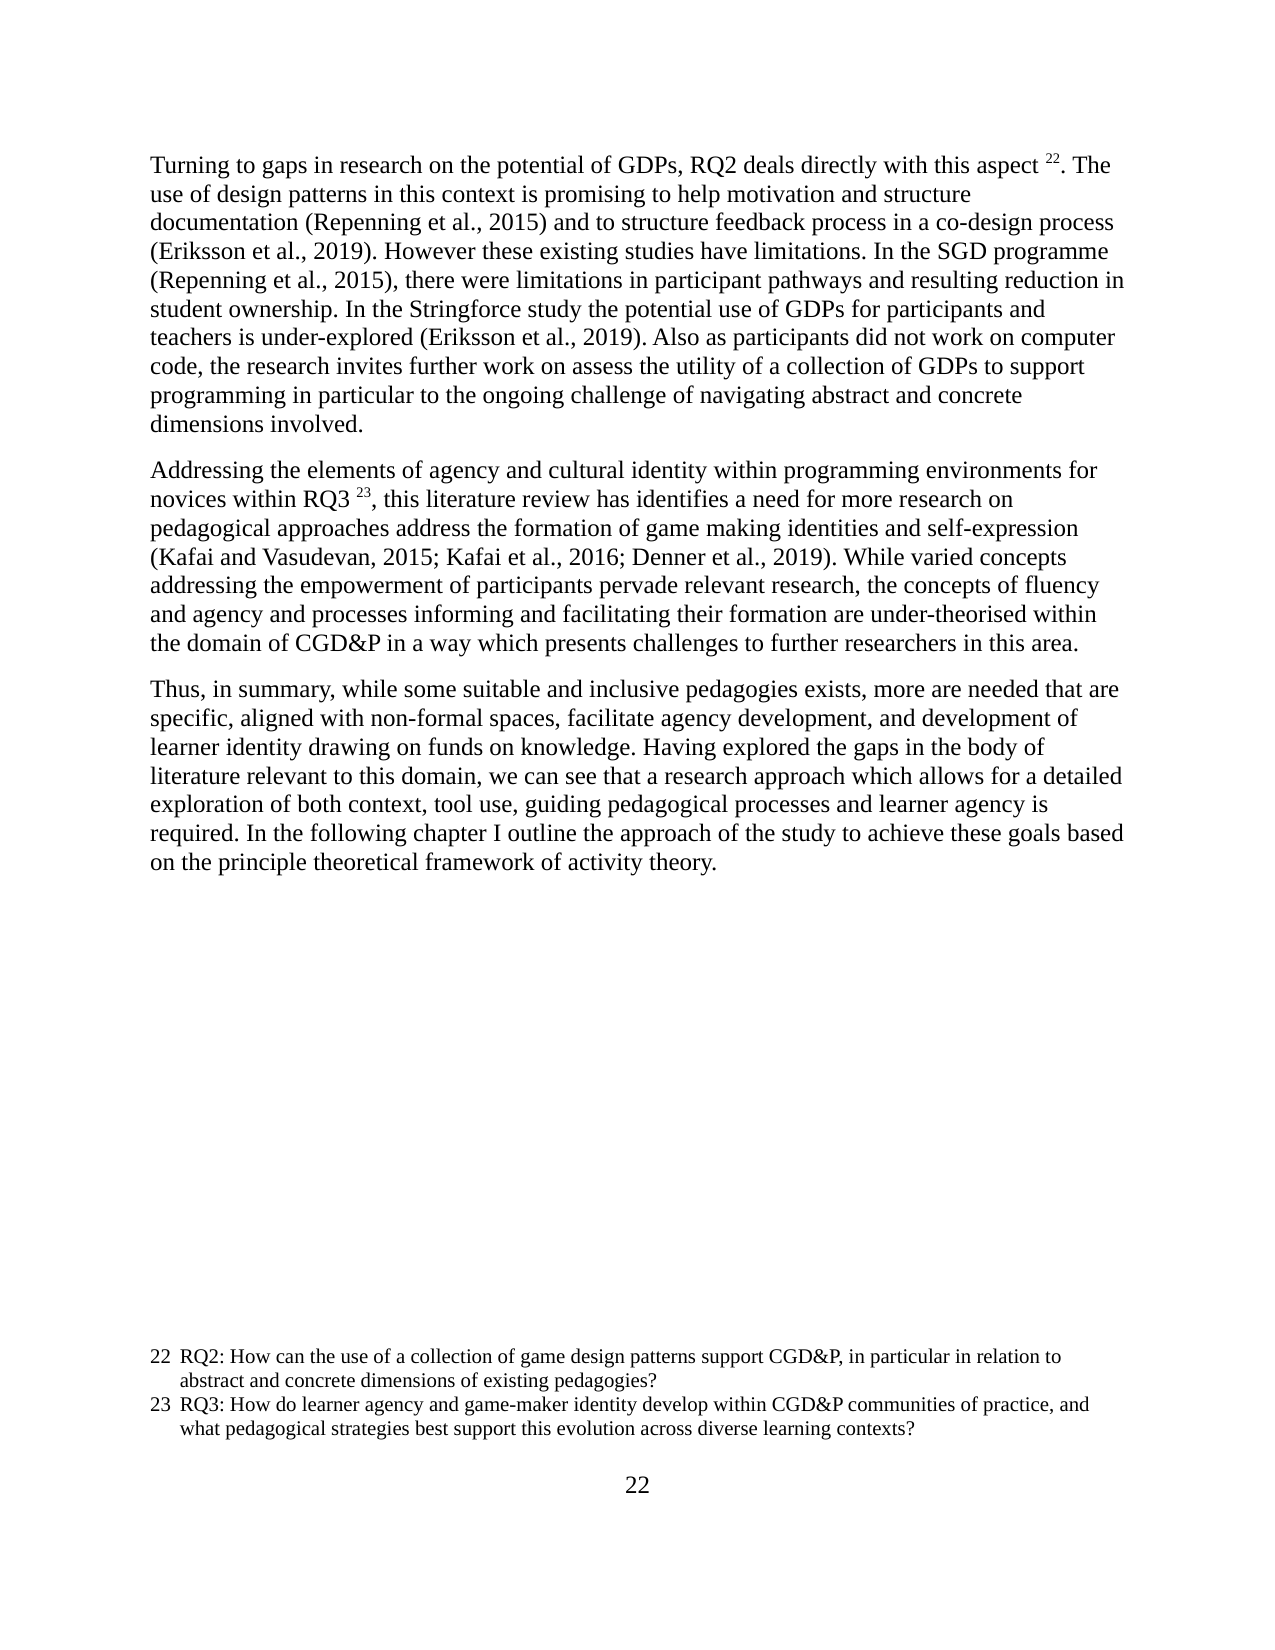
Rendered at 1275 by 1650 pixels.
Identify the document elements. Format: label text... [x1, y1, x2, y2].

text Turning to gaps in research on the potential of GDPs, RQ2 deals directly with this aspect . The use of design patterns in this context is promising to help motivation and structure documentation (Repenning et al., 2015) and to structure feedback process in a co-design process (Eriksson et al., 2019). However these existing studies have limitations. In the SGD programme (Repenning et al., 2015), there were limitations in participant pathways and resulting reduction in student ownership. In the Stringforce study the potential use of GDPs for participants and teachers is under-explored (Eriksson et al., 2019). Also as participants did not work on computer code, the research invites further work on assess the utility of a collection of GDPs to support programming in particular to the ongoing challenge of navigating abstract and concrete dimensions involved. [150, 150, 1125, 437]
text RQ3: How do learner agency and game-maker identity develop within CGD&P communities of practice, and what pedagogical strategies best support this evolution across diverse learning contexts? [150, 1392, 1125, 1440]
text Addressing the elements of agency and cultural identity within programming environments for novices within RQ3 , this literature review has identifies a need for more research on pedagogical approaches address the formation of game making identities and self-expression (Kafai and Vasudevan, 2015; Kafai et al., 2016; Denner et al., 2019). While varied concepts addressing the empowerment of participants pervade relevant research, the concepts of fluency and agency and processes informing and facilitating their formation are under-theorised within the domain of CGD&P in a way which presents challenges to further researchers in this area. [150, 455, 1125, 657]
text RQ2: How can the use of a collection of game design patterns support CGD&P, in particular in relation to abstract and concrete dimensions of existing pedagogies? [150, 1344, 1125, 1392]
text Thus, in summary, while some suitable and inclusive pedagogies exists, more are needed that are specific, aligned with non-formal spaces, facilitate agency development, and development of learner identity drawing on funds on knowledge. Having explored the gaps in the body of literature relevant to this domain, we can see that a research approach which allows for a detailed exploration of both context, tool use, guiding pedagogical processes and learner agency is required. In the following chapter I outline the approach of the study to achieve these goals based on the principle theoretical framework of activity theory. [150, 674, 1125, 876]
